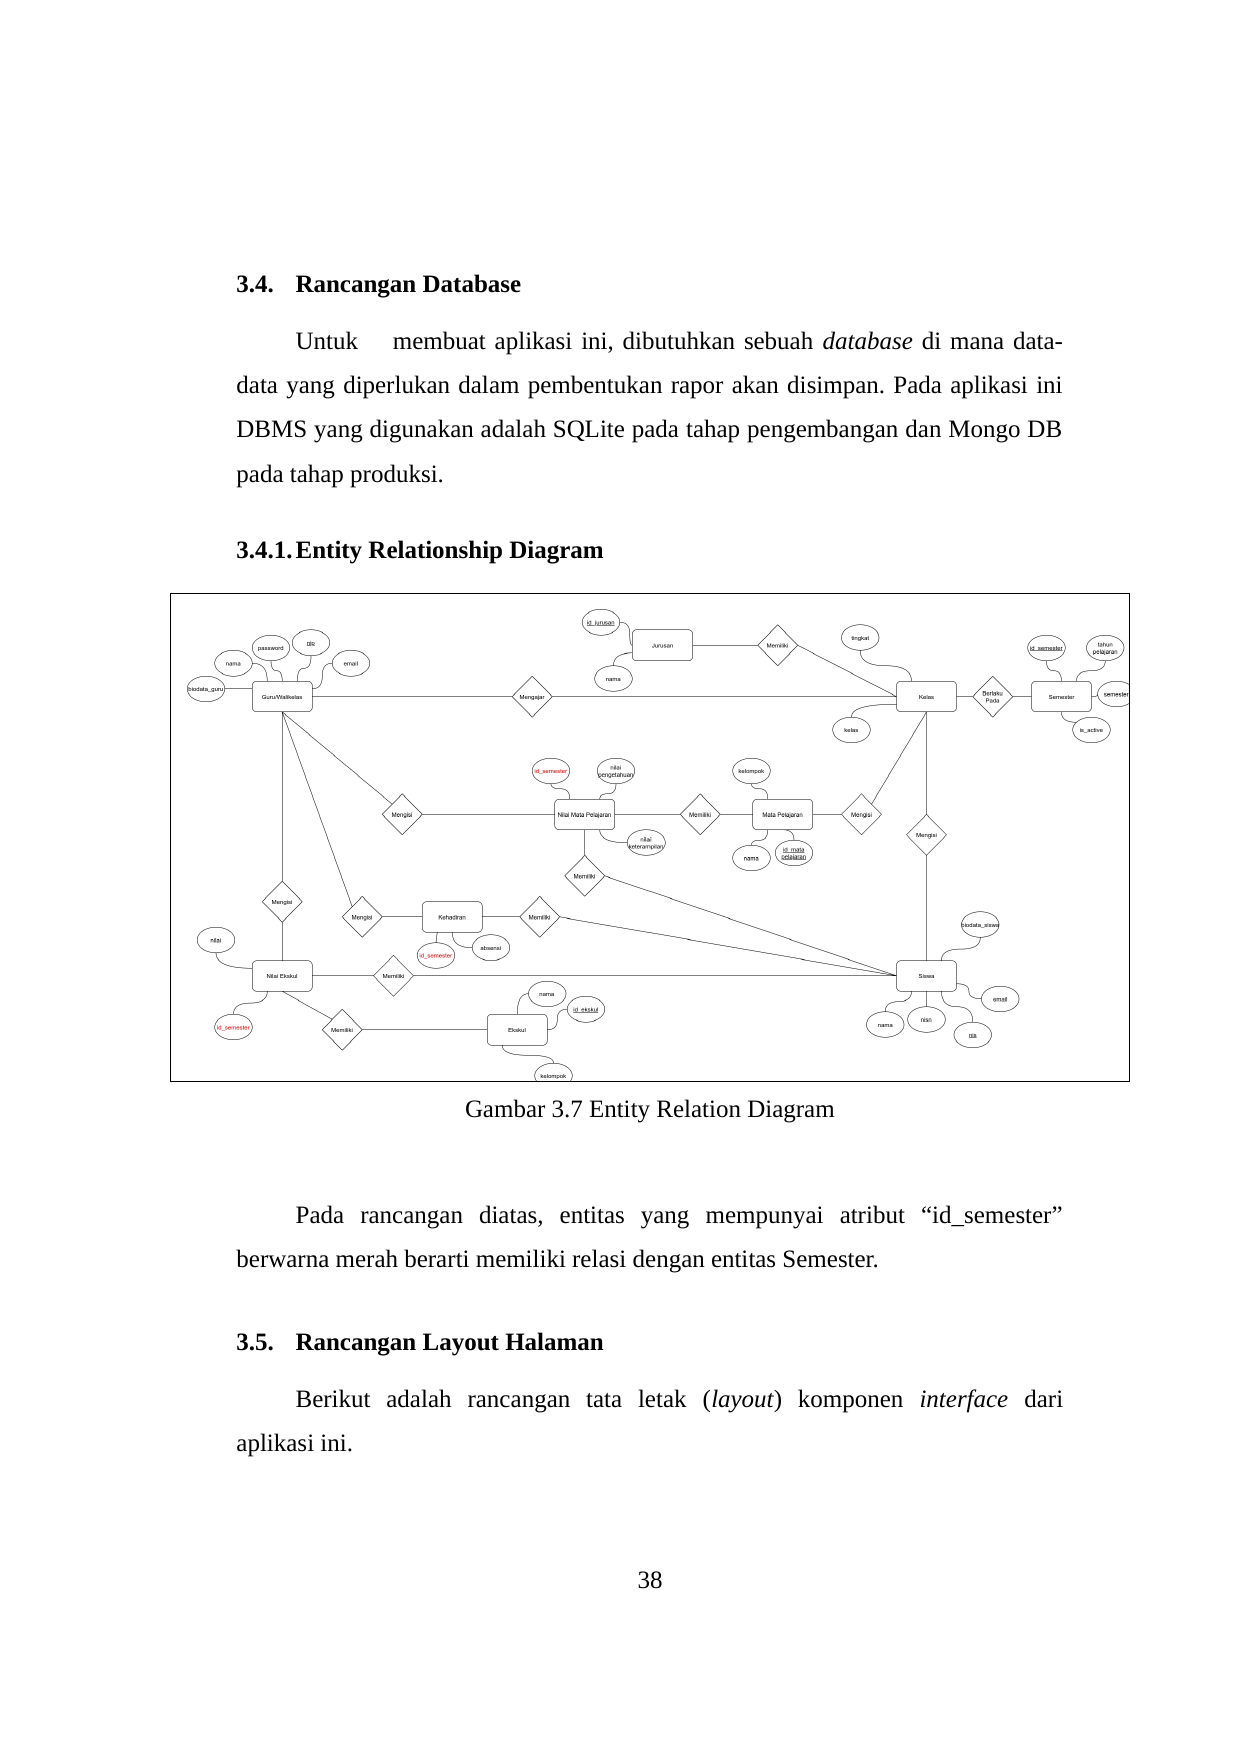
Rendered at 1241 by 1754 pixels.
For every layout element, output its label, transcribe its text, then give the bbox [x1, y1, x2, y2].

picture [171, 594, 1129, 1081]
subtitle Rancangan Layout Halaman [236, 1315, 1063, 1359]
subtitle Entity Relationship Diagram [236, 523, 1063, 567]
text Pada rancangan diatas, entitas yang mempunyai atribut “id_semester” berwarna merah berarti memiliki relasi dengan entitas Semester. [236, 1188, 1063, 1276]
text Untuk membuat aplikasi ini, dibutuhkan sebuah database di mana data-data yang diperlukan dalam pembentukan rapor akan disimpan. Pada aplikasi ini DBMS yang digunakan adalah SQLite pada tahap pengembangan dan Mongo DB pada tahap produksi. [236, 314, 1063, 491]
subtitle Rancangan Database [236, 257, 1063, 301]
text Gambar 3.7 Entity Relation Diagram [236, 1082, 1063, 1126]
text Berikut adalah rancangan tata letak (layout) komponen interface dari aplikasi ini. [236, 1372, 1063, 1460]
